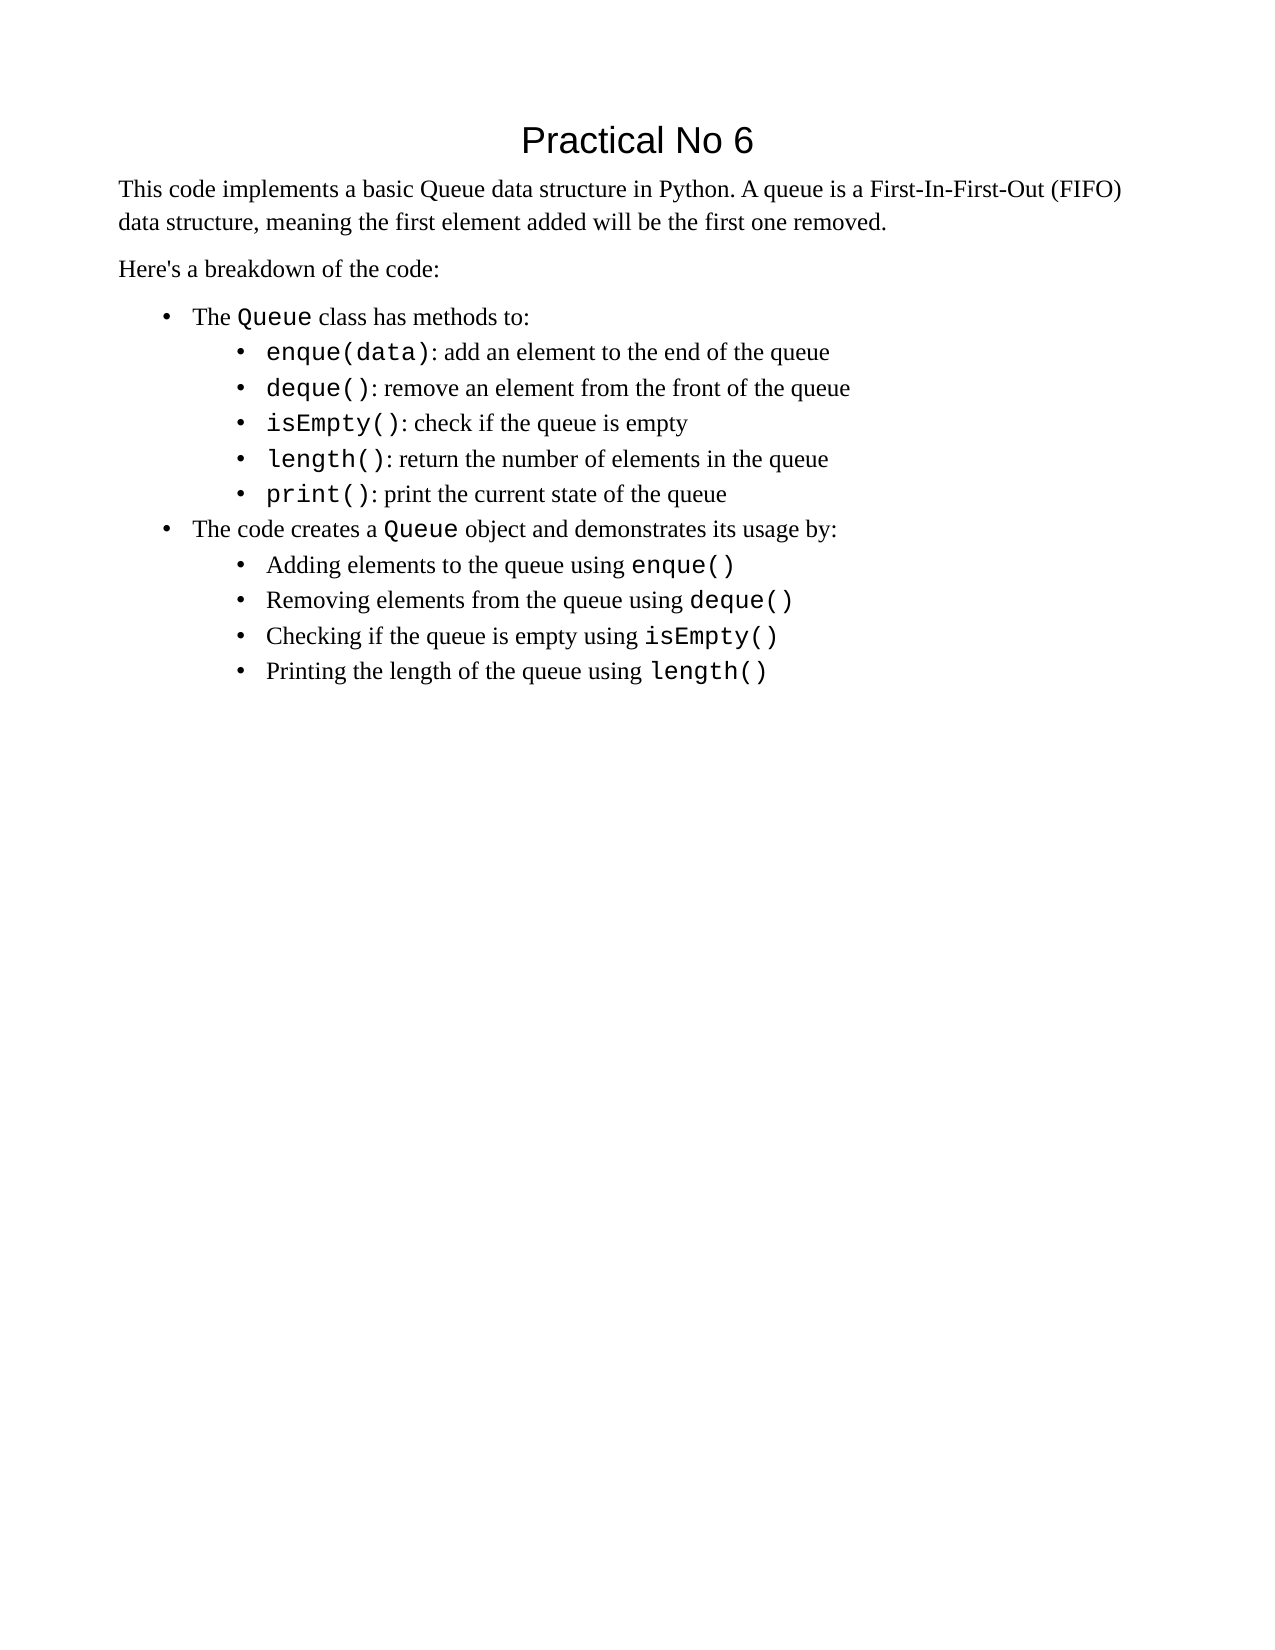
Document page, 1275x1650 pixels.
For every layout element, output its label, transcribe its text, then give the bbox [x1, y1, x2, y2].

list The Queue class has methods to: [162, 302, 1157, 333]
list deque(): remove an element from the front of the queue [236, 373, 1157, 404]
list Checking if the queue is empty using isEmpty() [236, 621, 1157, 652]
list enque(data): add an element to the end of the queue [236, 337, 1157, 368]
list Adding elements to the queue using enque() [236, 550, 1157, 581]
list length(): return the number of elements in the queue [236, 444, 1157, 474]
list print(): print the current state of the queue [236, 479, 1157, 510]
list isEmpty(): check if the queue is empty [236, 408, 1157, 439]
text Here's a breakdown of the code: [118, 254, 1157, 283]
list Removing elements from the queue using deque() [236, 585, 1157, 616]
list Printing the length of the queue using length() [236, 656, 1157, 687]
list The code creates a Queue object and demonstrates its usage by: [162, 514, 1157, 545]
text This code implements a basic Queue data structure in Python. A queue is a First-In-First-Out (FIFO) data structure, meaning the first element added will be the first one removed. [118, 174, 1157, 236]
subtitle Practical No 6 [118, 118, 1157, 161]
